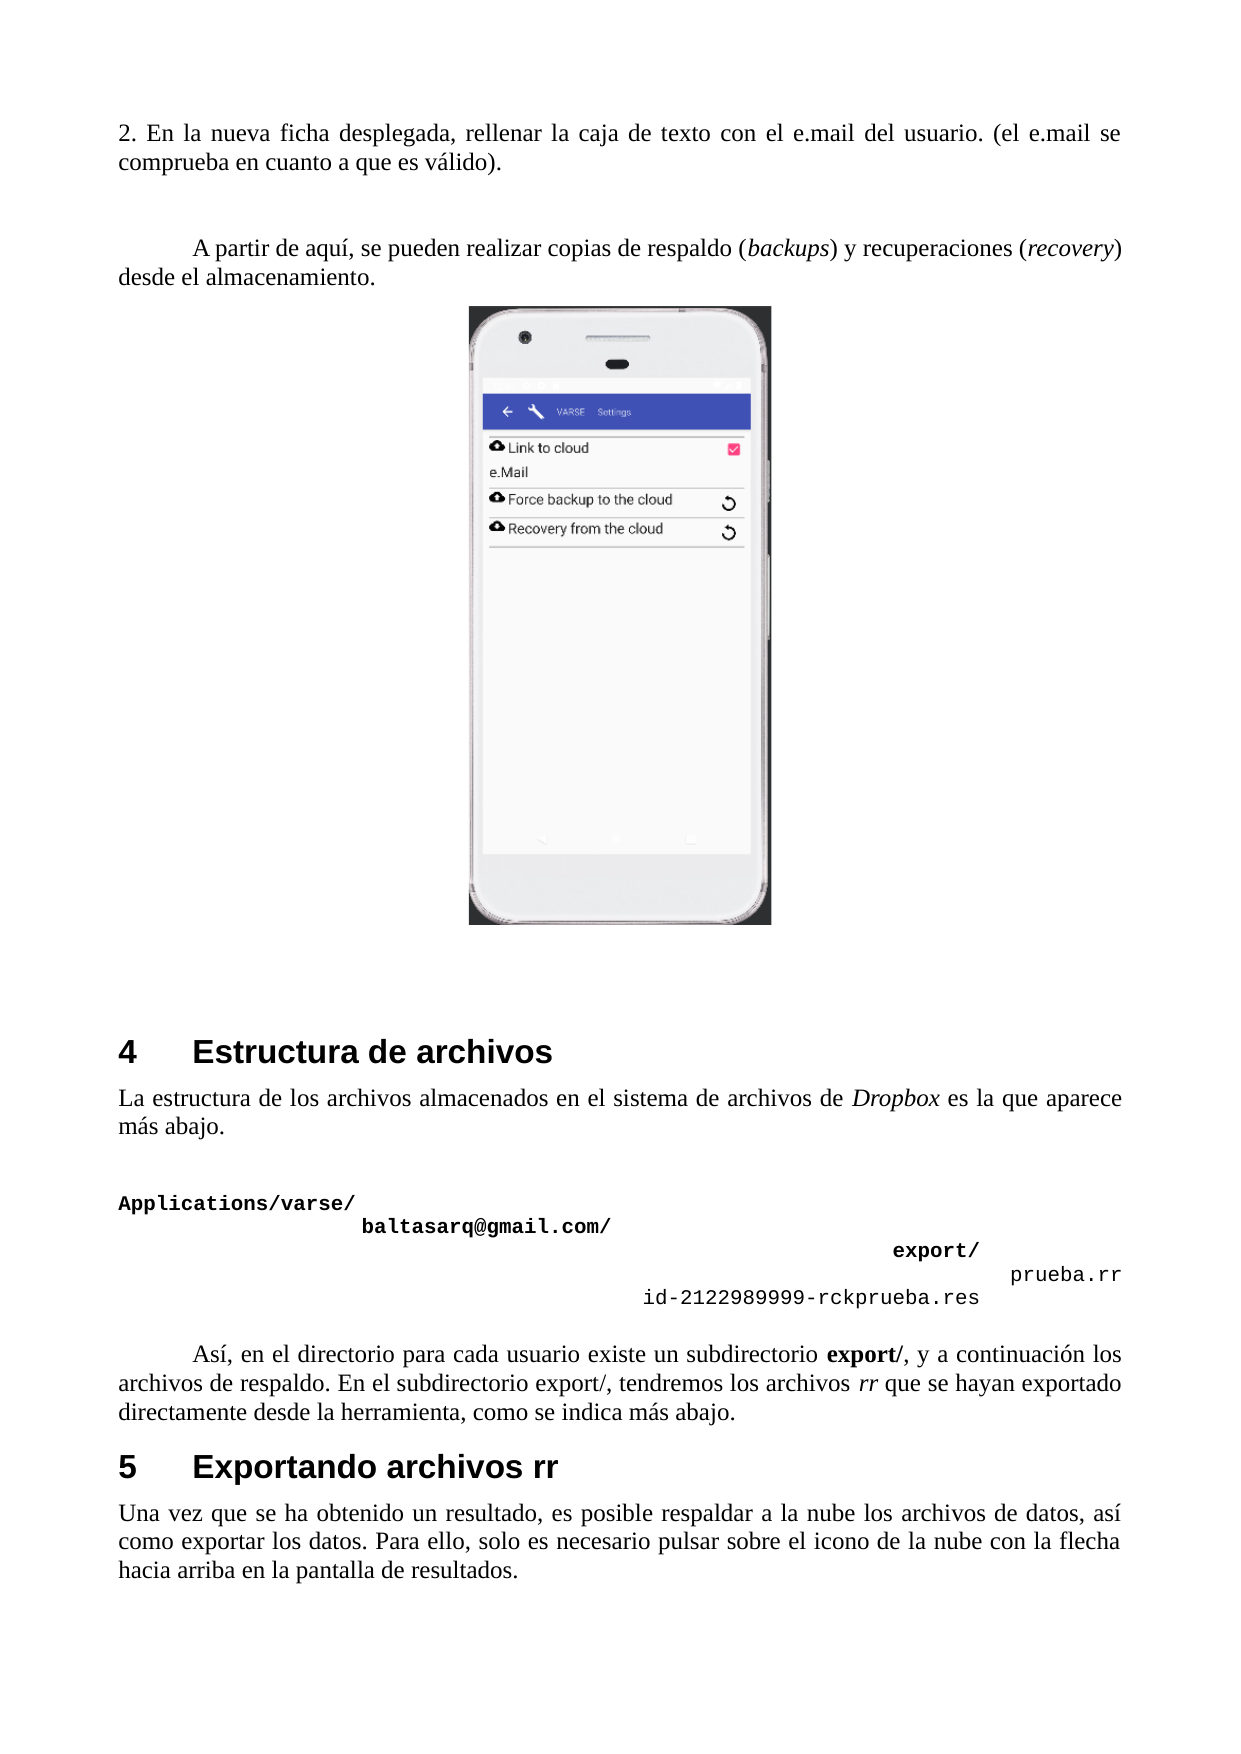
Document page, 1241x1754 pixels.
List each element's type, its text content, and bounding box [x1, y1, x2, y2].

table_cell [361, 1193, 624, 1216]
table_cell [625, 1216, 980, 1240]
table_cell [980, 1287, 1122, 1311]
table_cell prueba.rr [980, 1264, 1122, 1287]
table_header [980, 1169, 1122, 1193]
text Así, en el directorio para cada usuario existe un subdirectorio export/, y a continuación los archivos de respaldo. En el subdirectorio export/, tendremos los archivos rr que se hayan exportado directamente desde la herramienta, como se indica más abajo. [118, 1339, 1122, 1426]
subtitle Exportando archivos rr [118, 1447, 1122, 1485]
text 2. En la nueva ficha desplegada, rellenar la caja de texto con el e.mail del usuario. (el e.mail se comprueba en cuanto a que es válido). [118, 118, 1122, 176]
table_cell [980, 1216, 1122, 1240]
subtitle Estructura de archivos [118, 1032, 1122, 1070]
table_cell [118, 1287, 361, 1311]
picture [468, 306, 772, 925]
text Una vez que se ha obtenido un resultado, es posible respaldar a la nube los archivos de datos, así como exportar los datos. Para ello, solo es necesario pulsar sobre el icono de la nube con la flecha hacia arriba en la pantalla de resultados. [118, 1498, 1122, 1584]
table_cell [625, 1264, 980, 1287]
text A partir de aquí, se pueden realizar copias de respaldo (backups) y recuperaciones (recovery) desde el almacenamiento. [118, 233, 1122, 291]
table_cell [625, 1193, 980, 1216]
table_cell baltasarq@gmail.com/ [361, 1216, 624, 1240]
table_cell [980, 1240, 1122, 1263]
table_header [625, 1169, 980, 1193]
table_cell [980, 1193, 1122, 1216]
text La estructura de los archivos almacenados en el sistema de archivos de Dropbox es la que aparece más abajo. [118, 1083, 1122, 1140]
table_cell Applications/varse/ [118, 1193, 361, 1216]
table_cell [118, 1240, 361, 1263]
table_cell [361, 1264, 624, 1287]
table_cell [118, 1216, 361, 1240]
table_header [118, 1169, 361, 1193]
table_cell [361, 1240, 624, 1263]
table_cell [361, 1287, 624, 1311]
table_cell id-2122989999-rckprueba.res [625, 1287, 980, 1311]
table_header [361, 1169, 624, 1193]
table_cell export/ [625, 1240, 980, 1263]
table_cell [118, 1264, 361, 1287]
